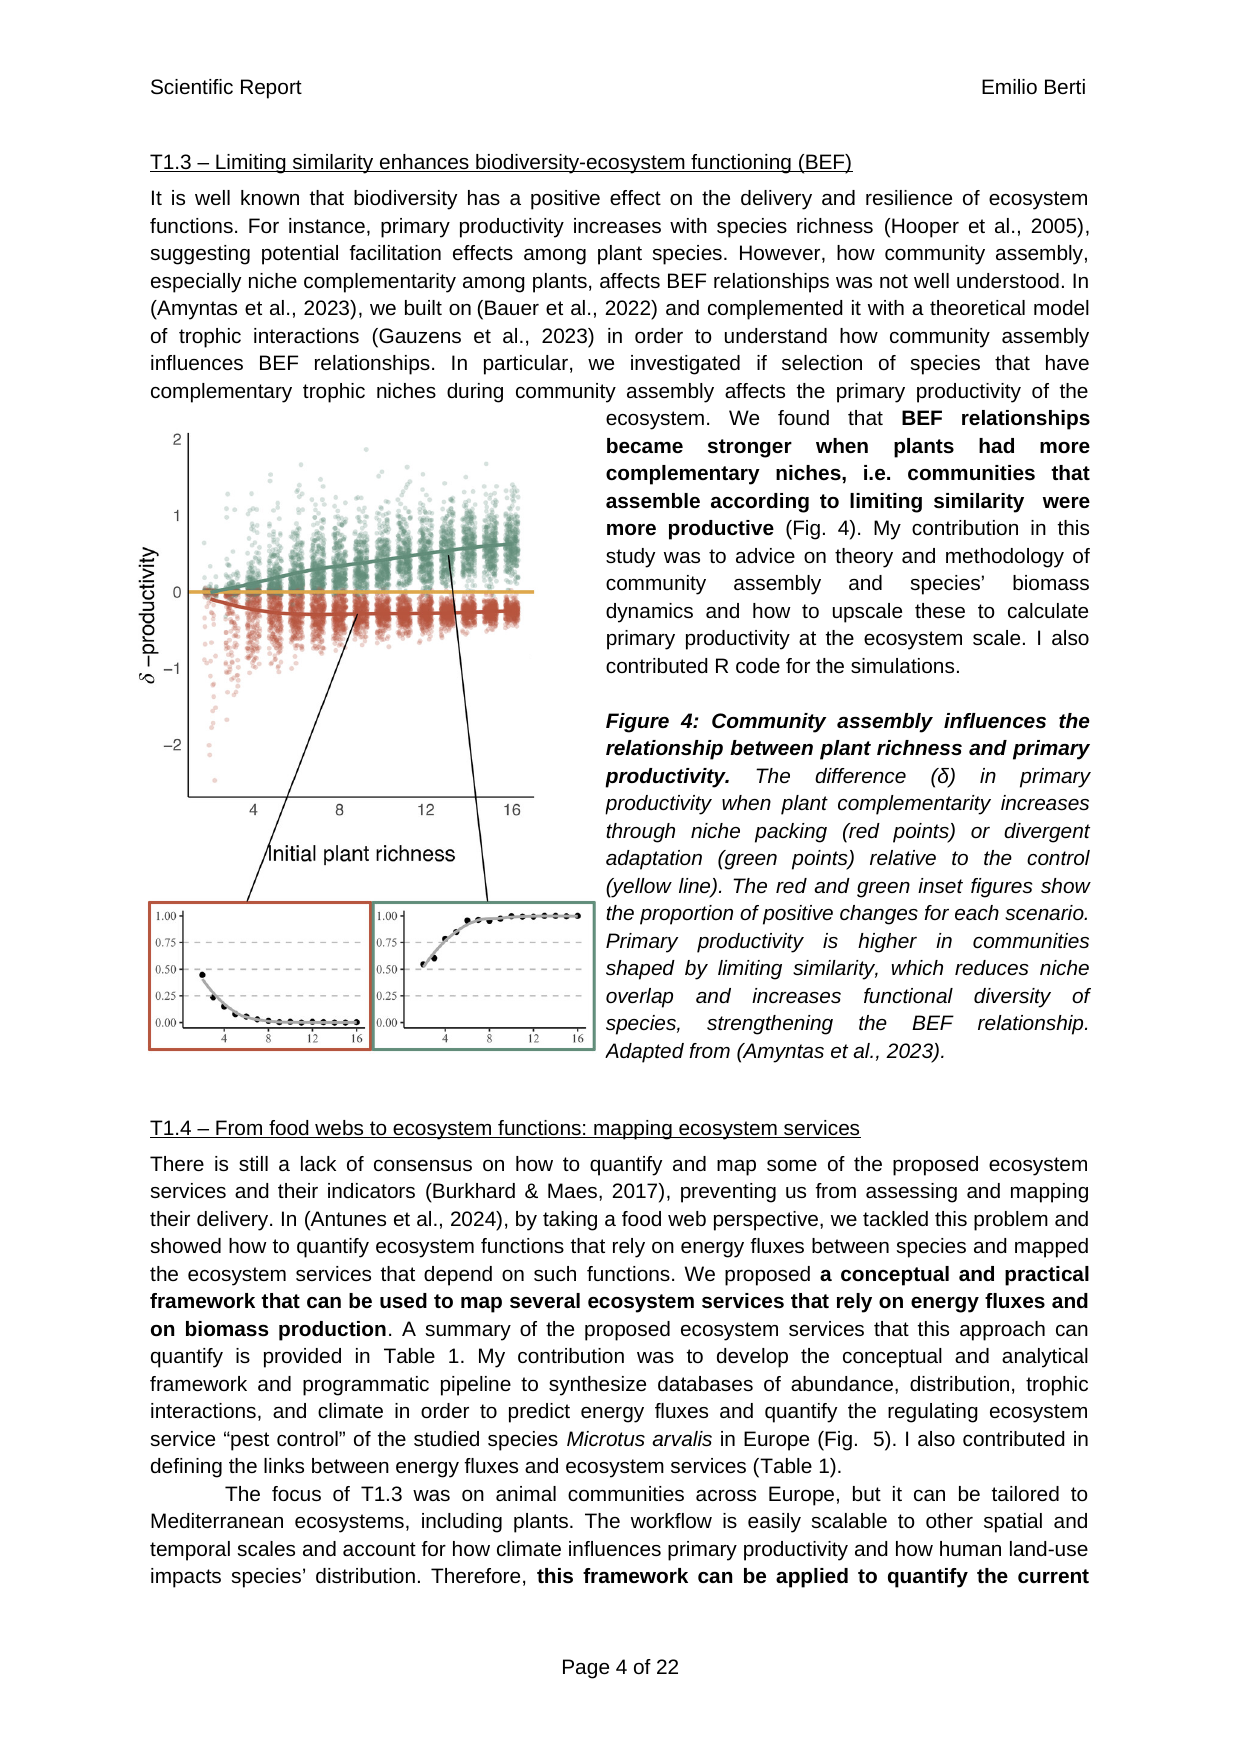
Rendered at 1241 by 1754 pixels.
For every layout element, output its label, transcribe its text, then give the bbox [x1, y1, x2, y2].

picture [135, 413, 606, 1067]
text The focus of T1.3 was on animal communities across Europe, but it can be tailored to Mediterranean ecosystems, including plants. The workflow is easily scalable to other spatial and temporal scales and account for how climate influences primary productivity and how human land-use impacts species’ distribution. Therefore, this framework can be applied to quantify the current [150, 1482, 1090, 1588]
text There is still a lack of consensus on how to quantify and map some of the proposed ecosystem services and their indicators (Burkhard & Maes, 2017), preventing us from assessing and mapping their delivery. In (Antunes et al., 2024), by taking a food web perspective, we tackled this problem and showed how to quantify ecosystem functions that rely on energy fluxes between species and mapped the ecosystem services that depend on such functions. We proposed a conceptual and practical framework that can be used to map several ecosystem services that rely on energy fluxes and on biomass production. A summary of the proposed ecosystem services that this approach can quantify is provided in Table 1. My contribution was to develop the conceptual and analytical framework and programmatic pipeline to synthesize databases of abundance, distribution, trophic interactions, and climate in order to predict energy fluxes and quantify the regulating ecosystem service “pest control” of the studied species Microtus arvalis in Europe (Fig. 5). I also contributed in defining the links between energy fluxes and ecosystem services (Table 1). [150, 1152, 1090, 1478]
subtitle T1.4 – From food webs to ecosystem functions: mapping ecosystem services [150, 1116, 1090, 1140]
text Figure 4: Community assembly influences the relationship between plant richness and primary productivity. The difference (δ) in primary productivity when plant complementarity increases through niche packing (red points) or divergent adaptation (green points) relative to the control (yellow line). The red and green inset figures show the proportion of positive changes for each scenario. Primary productivity is higher in communities shaped by limiting similarity, which reduces niche overlap and increases functional diversity of species, strengthening the BEF relationship. Adapted from (Amyntas et al., 2023). [606, 708, 1090, 1062]
text It is well known that biodiversity has a positive effect on the delivery and resilience of ecosystem functions. For instance, primary productivity increases with species richness (Hooper et al., 2005), suggesting potential facilitation effects among plant species. However, how community assembly, especially niche complementarity among plants, affects BEF relationships was not well understood. In (Amyntas et al., 2023), we built on (Bauer et al., 2022) and complemented it with a theoretical model of trophic interactions (Gauzens et al., 2023) in order to understand how community assembly influences BEF relationships. In particular, we investigated if selection of species that have complementary trophic niches during community assembly affects the primary productivity of the ecosystem. We found that BEF relationships became stronger when plants had more complementary niches, i.e. communities that assemble according to limiting similarity were more productive (Fig. 4). My contribution in this study was to advice on theory and methodology of community assembly and species’ biomass dynamics and how to upscale these to calculate primary productivity at the ecosystem scale. I also contributed R code for the simulations. [150, 186, 1090, 677]
subtitle T1.3 – Limiting similarity enhances biodiversity-ecosystem functioning (BEF) [150, 150, 1090, 174]
